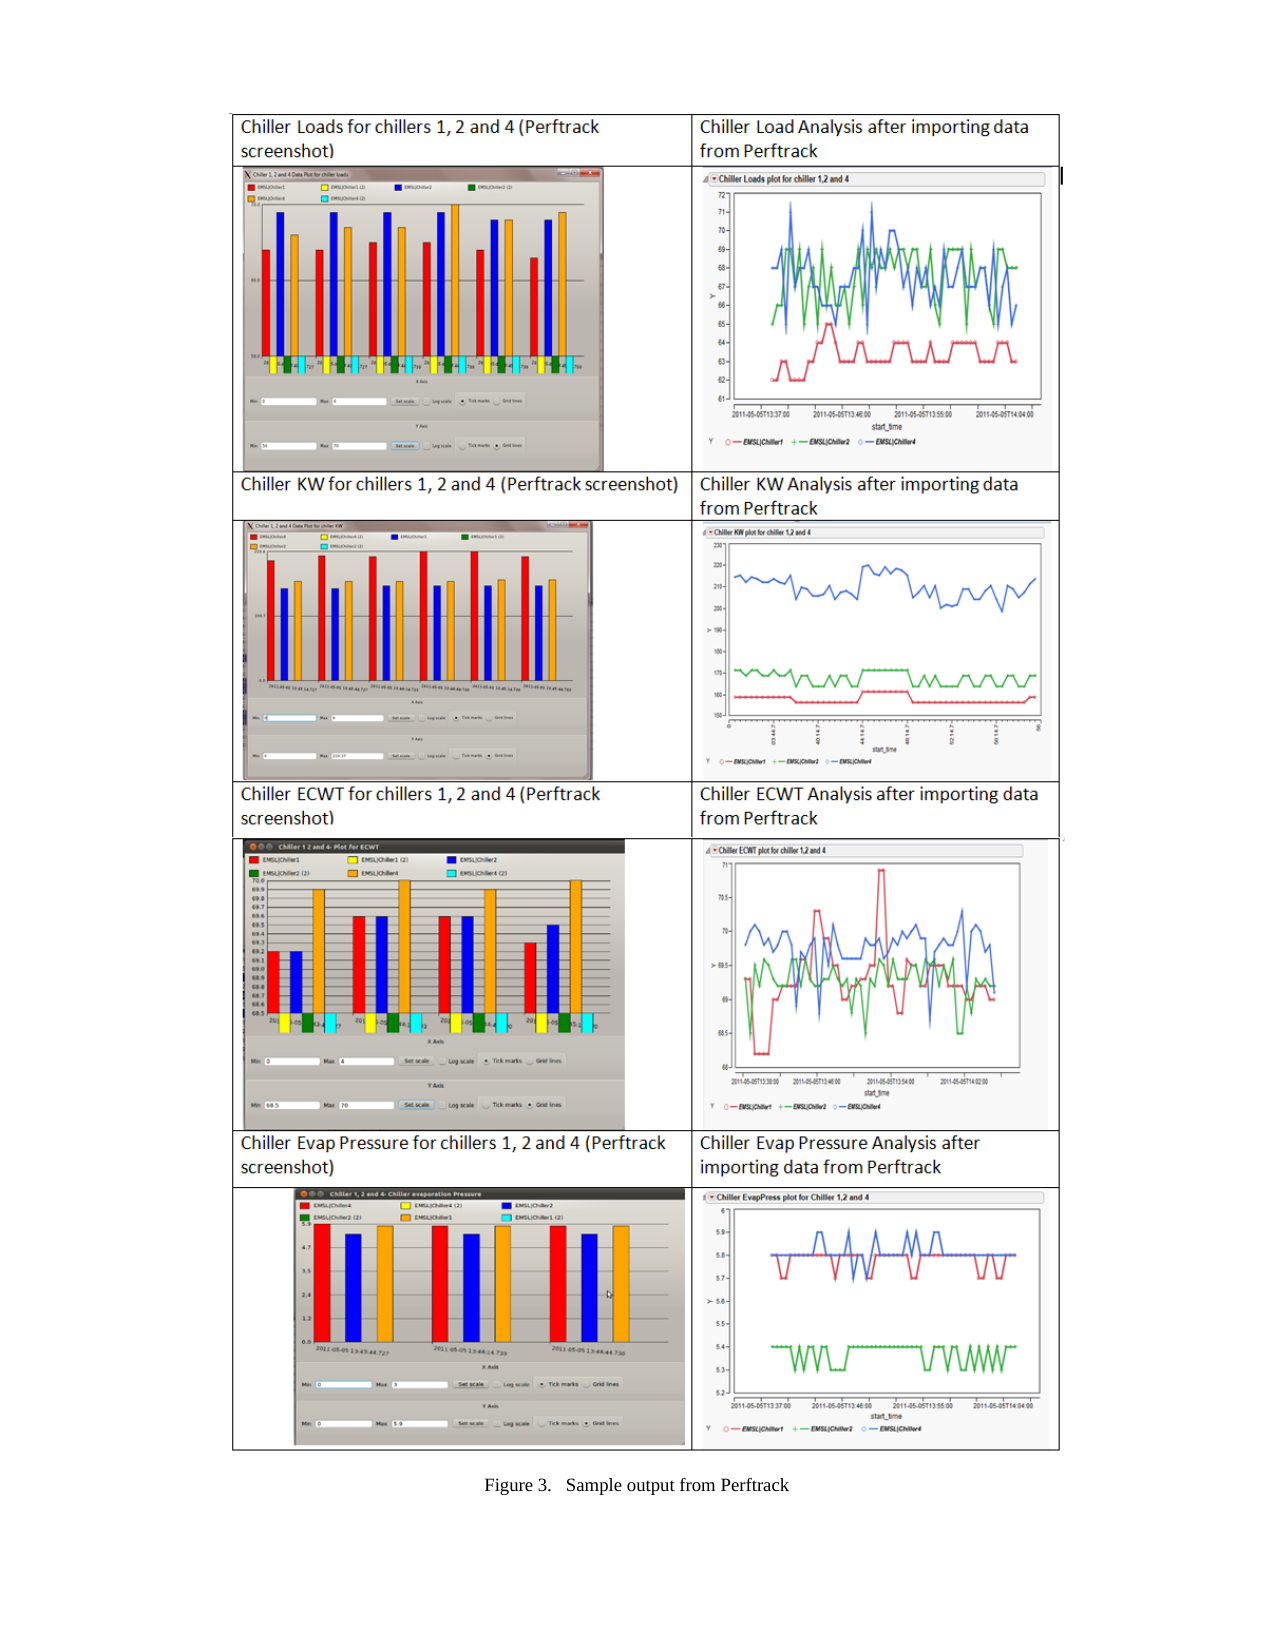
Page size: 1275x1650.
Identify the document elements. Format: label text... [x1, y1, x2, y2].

list Figure 3. Sample output from Perftrack [159, 1474, 1114, 1496]
picture [228, 113, 1065, 1459]
